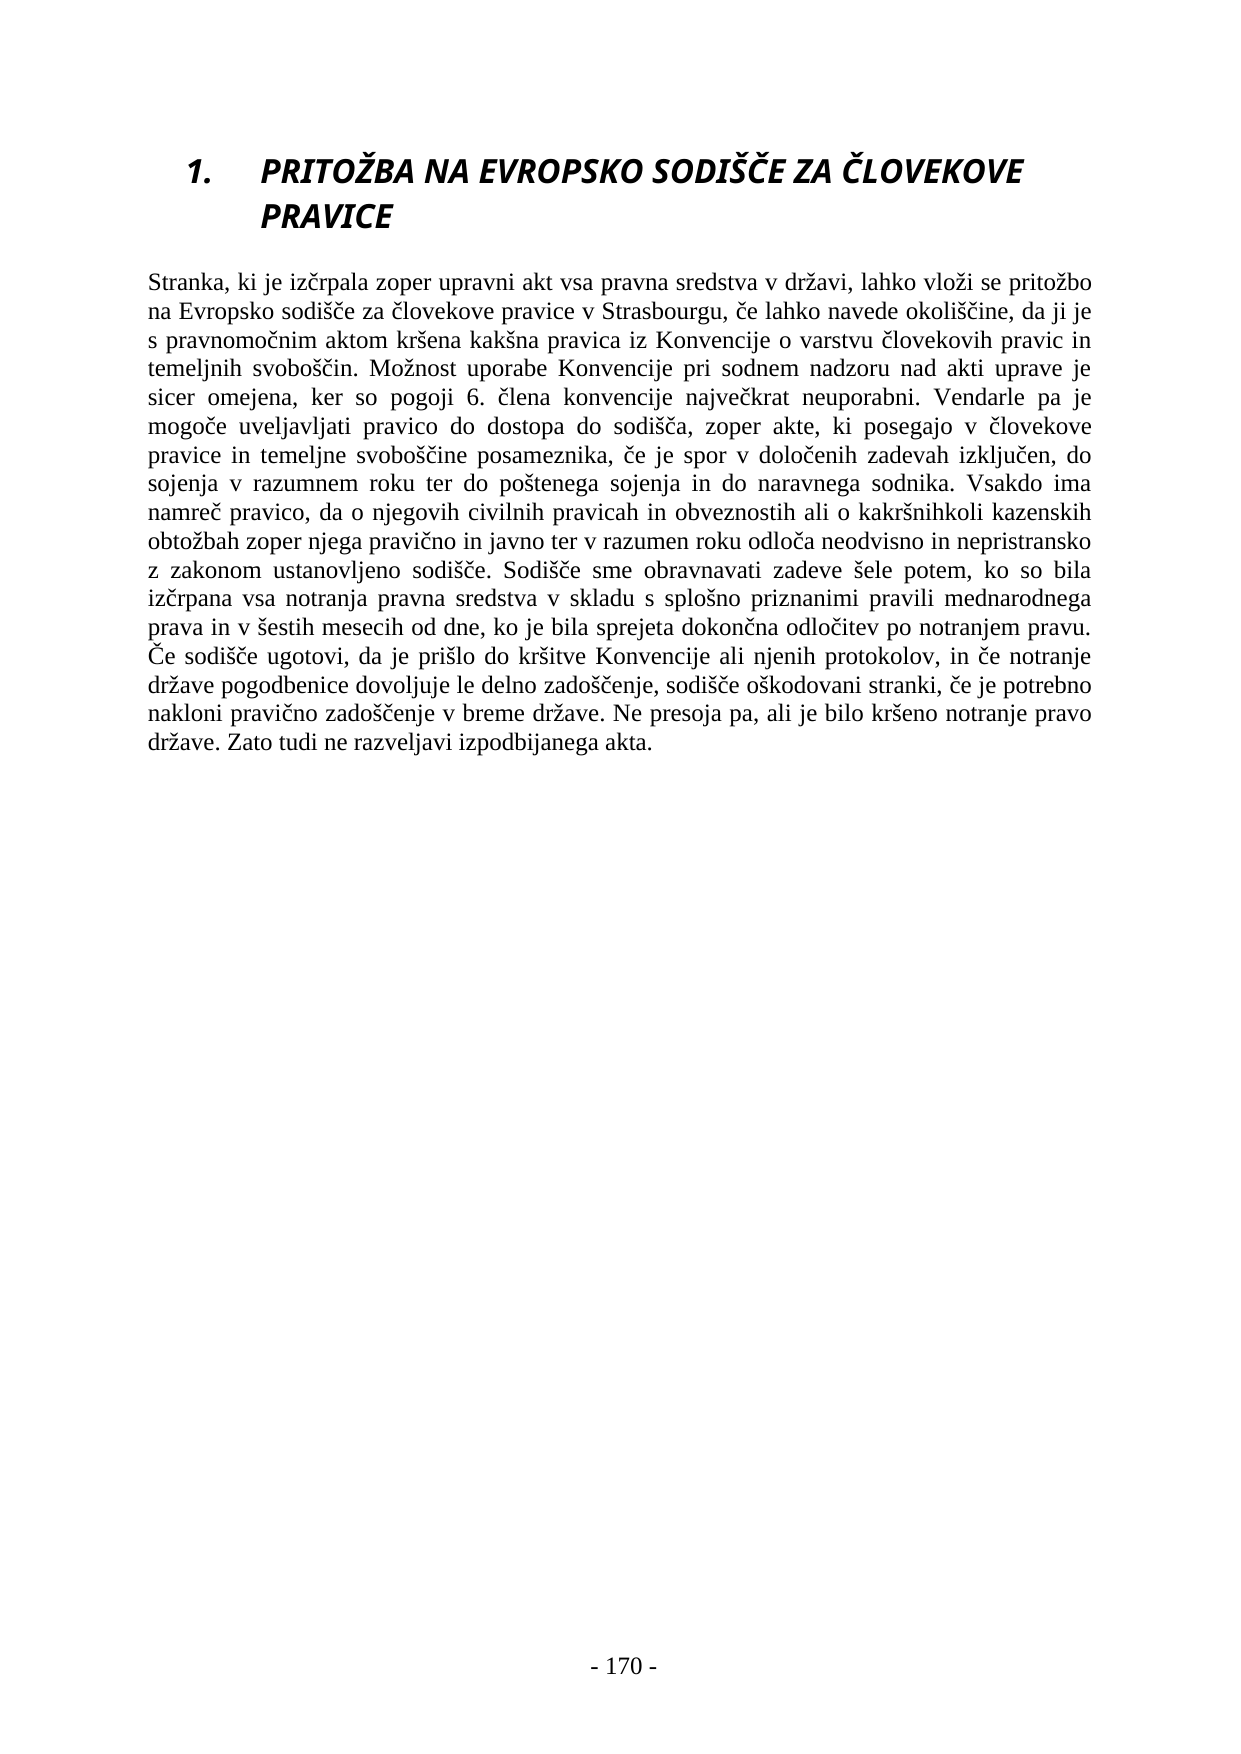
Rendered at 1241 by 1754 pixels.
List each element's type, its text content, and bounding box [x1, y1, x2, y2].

text Stranka, ki je izčrpala zoper upravni akt vsa pravna sredstva v državi, lahko vloži se pritožbo na Evropsko sodišče za človekove pravice v Strasbourgu, če lahko navede okoliščine, da ji je s pravnomočnim aktom kršena kakšna pravica iz Konvencije o varstvu človekovih pravic in temeljnih svoboščin. Možnost uporabe Konvencije pri sodnem nadzoru nad akti uprave je sicer omejena, ker so pogoji 6. člena konvencije največkrat neuporabni. Vendarle pa je mogoče uveljavljati pravico do dostopa do sodišča, zoper akte, ki posegajo v človekove pravice in temeljne svoboščine posameznika, če je spor v določenih zadevah izključen, do sojenja v razumnem roku ter do poštenega sojenja in do naravnega sodnika. Vsakdo ima namreč pravico, da o njegovih civilnih pravicah in obveznostih ali o kakršnihkoli kazenskih obtožbah zoper njega pravično in javno ter v razumen roku odloča neodvisno in nepristransko z zakonom ustanovljeno sodišče. Sodišče sme obravnavati zadeve šele potem, ko so bila izčrpana vsa notranja pravna sredstva v skladu s splošno priznanimi pravili mednarodnega prava in v šestih mesecih od dne, ko je bila sprejeta dokončna odločitev po notranjem pravu. Če sodišče ugotovi, da je prišlo do kršitve Konvencije ali njenih protokolov, in če notranje države pogodbenice dovoljuje le delno zadoščenje, sodišče oškodovani stranki, če je potrebno nakloni pravično zadoščenje v breme države. Ne presoja pa, ali je bilo kršeno notranje pravo države. Zato tudi ne razveljavi izpodbijanega akta. [148, 267, 1093, 756]
subtitle PRITOŽBA NA EVROPSKO SODIŠČE ZA ČLOVEKOVE PRAVICE [185, 148, 1093, 238]
